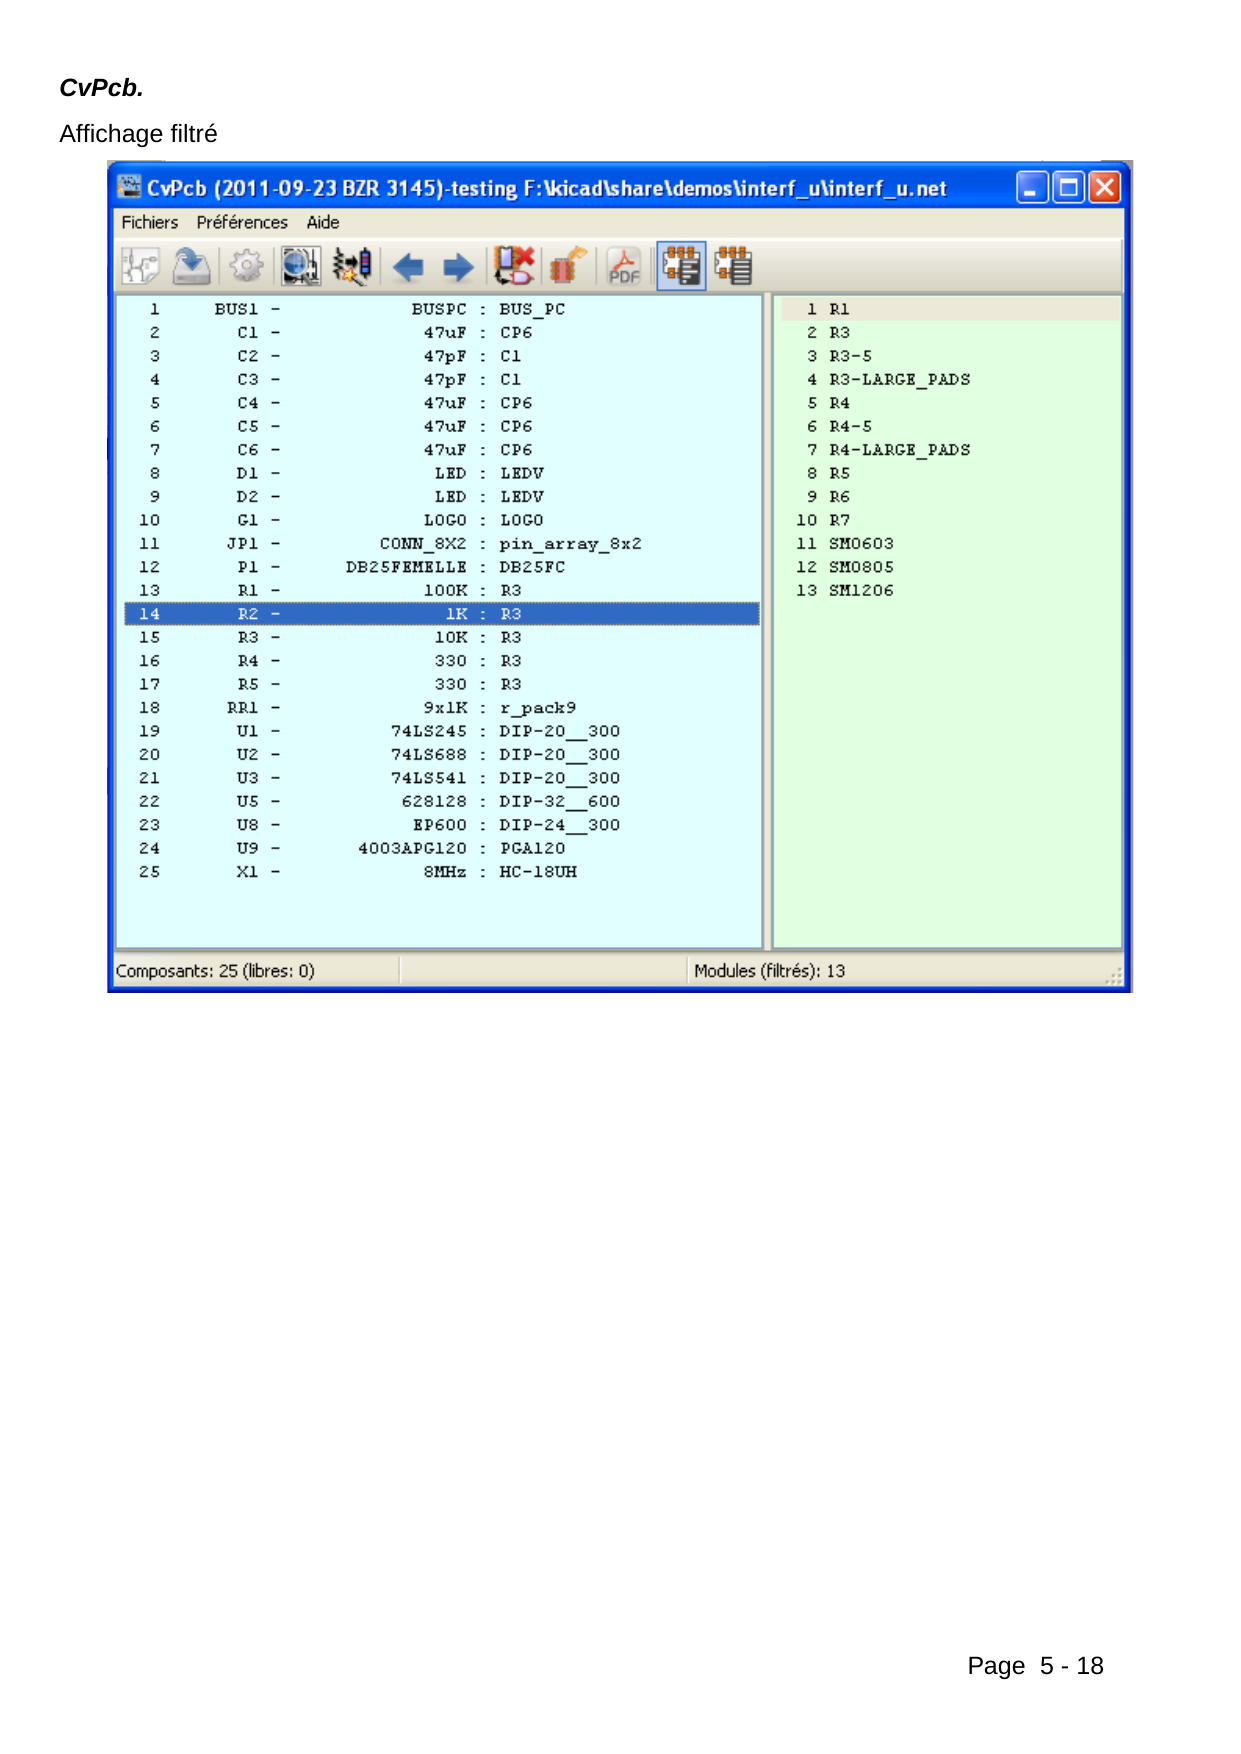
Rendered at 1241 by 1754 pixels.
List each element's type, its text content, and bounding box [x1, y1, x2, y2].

text Affichage filtré [59, 120, 1181, 148]
picture [107, 160, 1134, 993]
